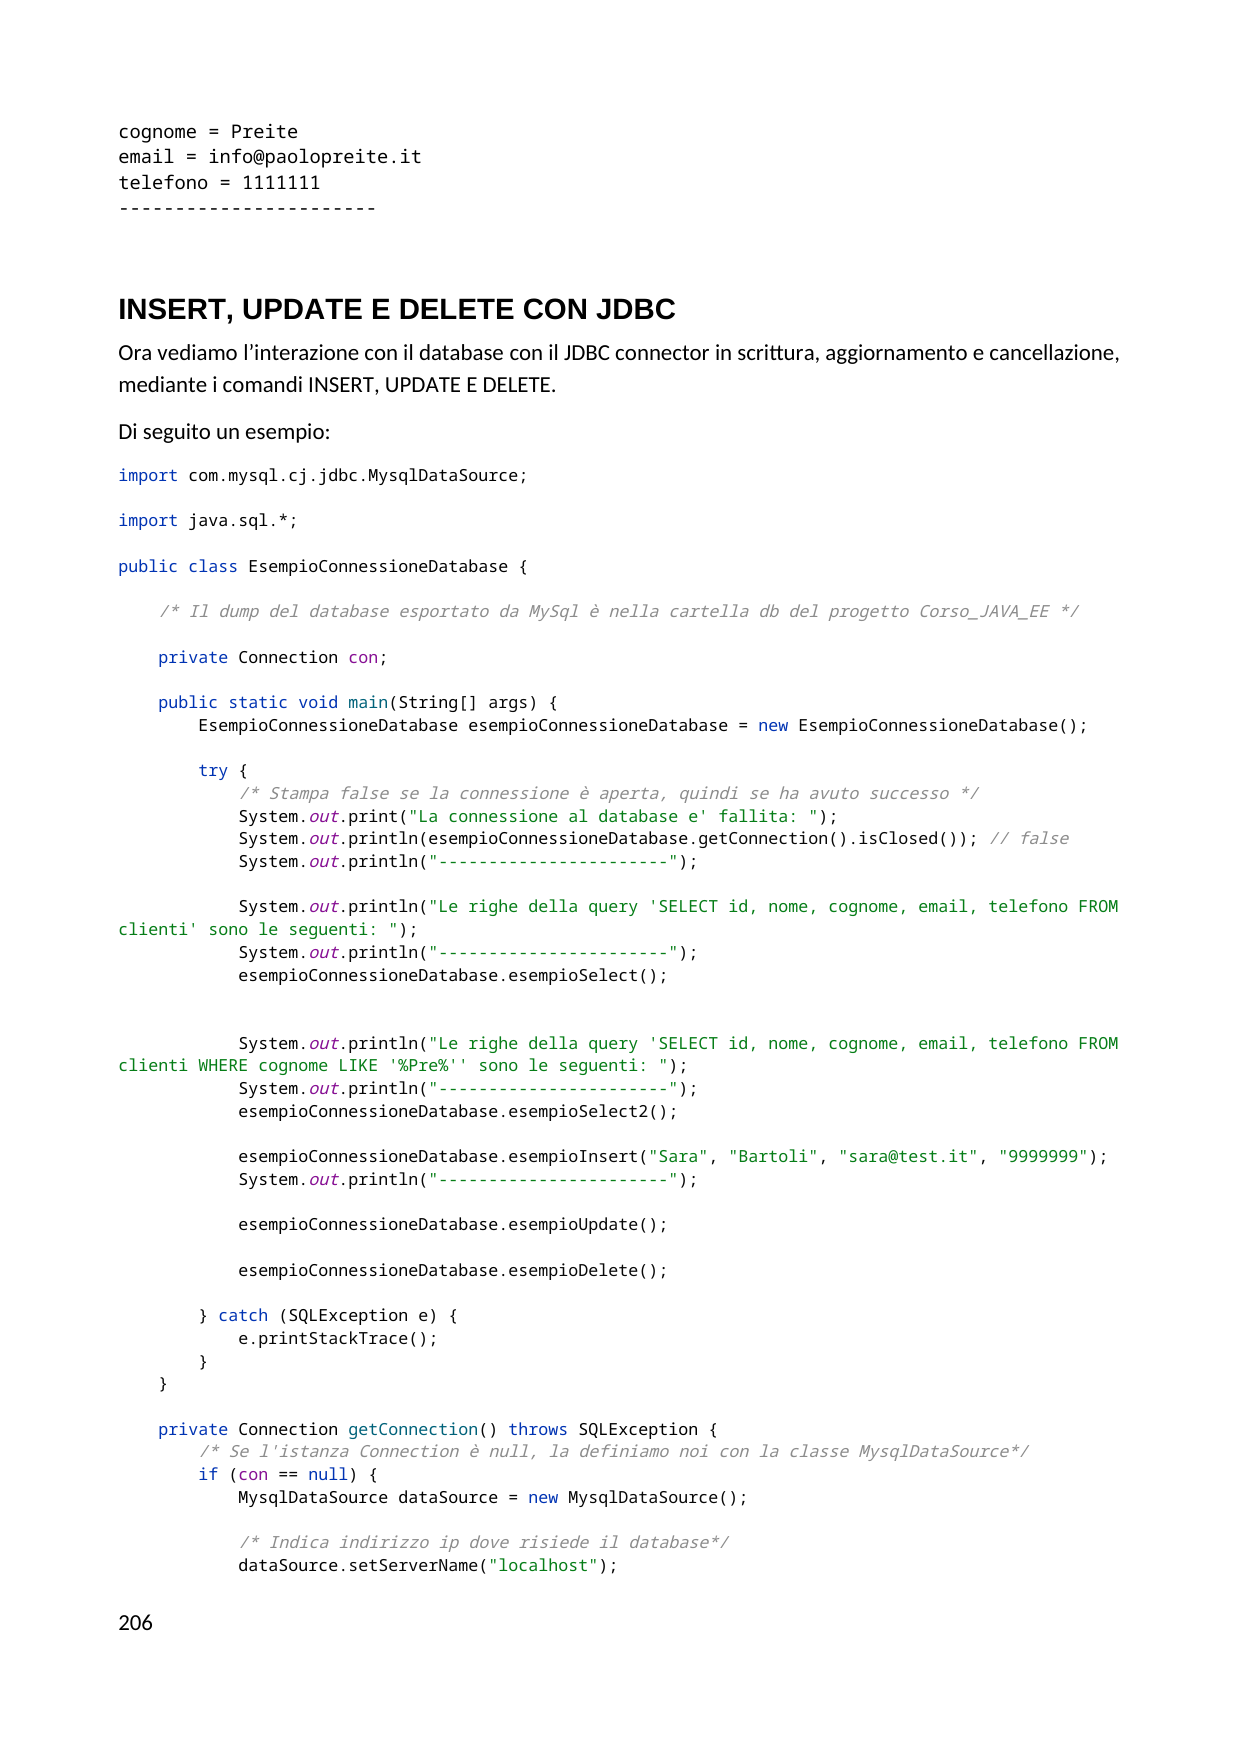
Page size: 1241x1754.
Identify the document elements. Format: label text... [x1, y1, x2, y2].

text telefono = 1111111 [118, 169, 1122, 195]
text import com.mysql.cj.jdbc.MysqlDataSource; import java.sql.*; public class EsempioConnessioneDatabase { /* Il dump del database esportato da MySql è nella cartella db del progetto Corso_JAVA_EE */ private Connection con; public static void main(String[] args) { EsempioConnessioneDatabase esempioConnessioneDatabase = new EsempioConnessioneDatabase(); try { /* Stampa false se la connessione è aperta, quindi se ha avuto successo */ System.out.print("La connessione al database e' fallita: "); System.out.println(esempioConnessioneDatabase.getConnection().isClosed()); // false System.out.println("-----------------------"); System.out.println("Le righe della query 'SELECT id, nome, cognome, email, telefono FROM clienti' sono le seguenti: "); System.out.println("-----------------------"); esempioConnessioneDatabase.esempioSelect(); System.out.println("Le righe della query 'SELECT id, nome, cognome, email, telefono FROM clienti WHERE cognome LIKE '%Pre%'' sono le seguenti: "); System.out.println("-----------------------"); esempioConnessioneDatabase.esempioSelect2(); esempioConnessioneDatabase.esempioInsert("Sara", "Bartoli", "sara@test.it", "9999999"); System.out.println("-----------------------"); esempioConnessioneDatabase.esempioUpdate(); esempioConnessioneDatabase.esempioDelete(); } catch (SQLException e) { e.printStackTrace(); } } private Connection getConnection() throws SQLException { /* Se l'istanza Connection è null, la definiamo noi con la classe MysqlDataSource*/ if (con == null) { MysqlDataSource dataSource = new MysqlDataSource(); /* Indica indirizzo ip dove risiede il database*/ dataSource.setServerName("localhost"); [118, 464, 1122, 1576]
text Ora vediamo l’interazione con il database con il JDBC connector in scrittura, aggiornamento e cancellazione, mediante i comandi INSERT, UPDATE E DELETE. [118, 338, 1122, 398]
text cognome = Preite [118, 118, 1122, 144]
subtitle INSERT, UPDATE E DELETE CON JDBC [118, 292, 1122, 325]
text ----------------------- [118, 195, 1122, 220]
text email = info@paolopreite.it [118, 144, 1122, 169]
text Di seguito un esempio: [118, 417, 1122, 445]
